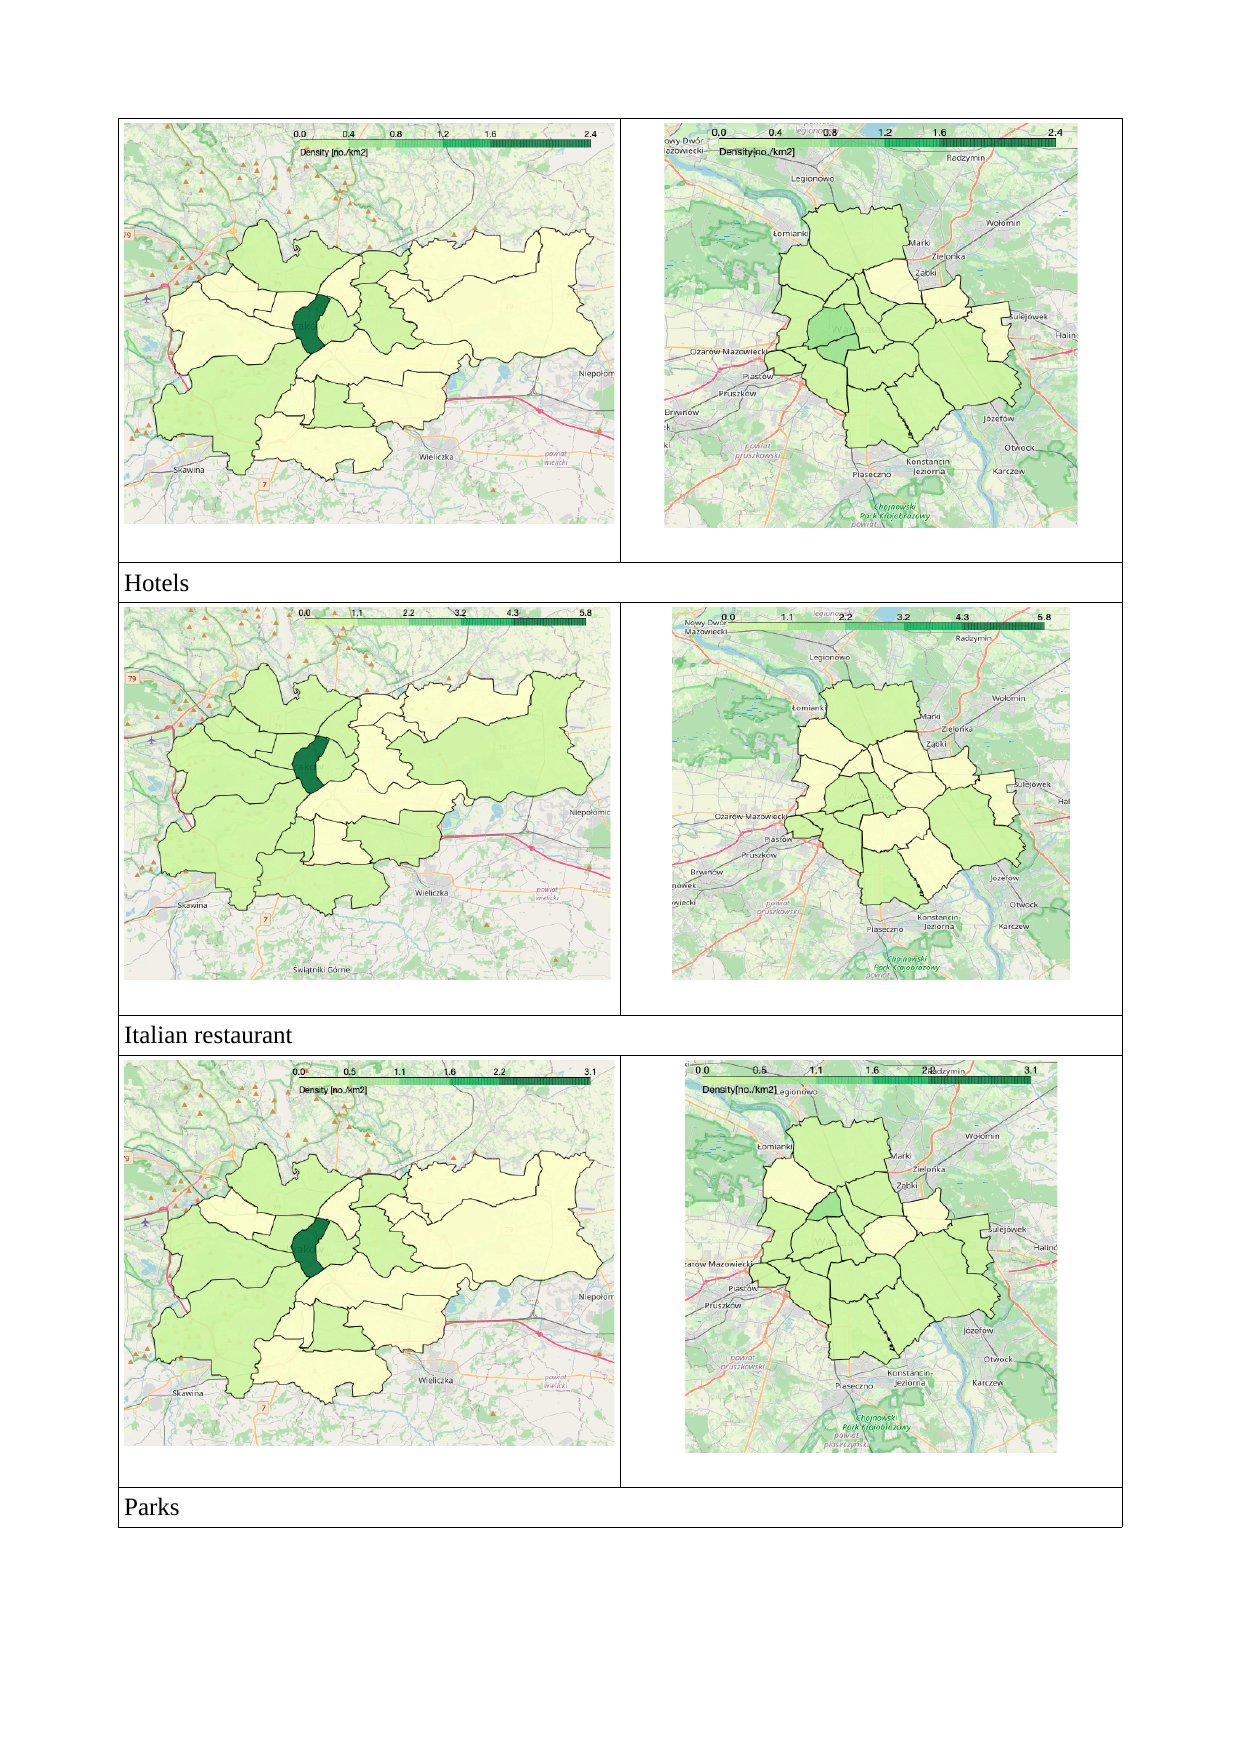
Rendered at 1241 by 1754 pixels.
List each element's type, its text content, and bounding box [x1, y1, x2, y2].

table_cell [621, 603, 1122, 1014]
picture [123, 123, 615, 524]
picture [123, 607, 615, 980]
picture [672, 607, 1071, 980]
picture [664, 123, 1078, 528]
table_cell [119, 603, 620, 1014]
table_cell [621, 119, 1122, 562]
picture [685, 1060, 1058, 1453]
table_cell Italian restaurant [119, 1016, 1122, 1055]
table_cell Hotels [119, 563, 1122, 602]
picture [123, 1060, 615, 1446]
table_cell [119, 119, 620, 562]
table_cell [119, 1056, 620, 1487]
table_cell [621, 1056, 1122, 1487]
table_cell Parks [119, 1488, 1122, 1527]
